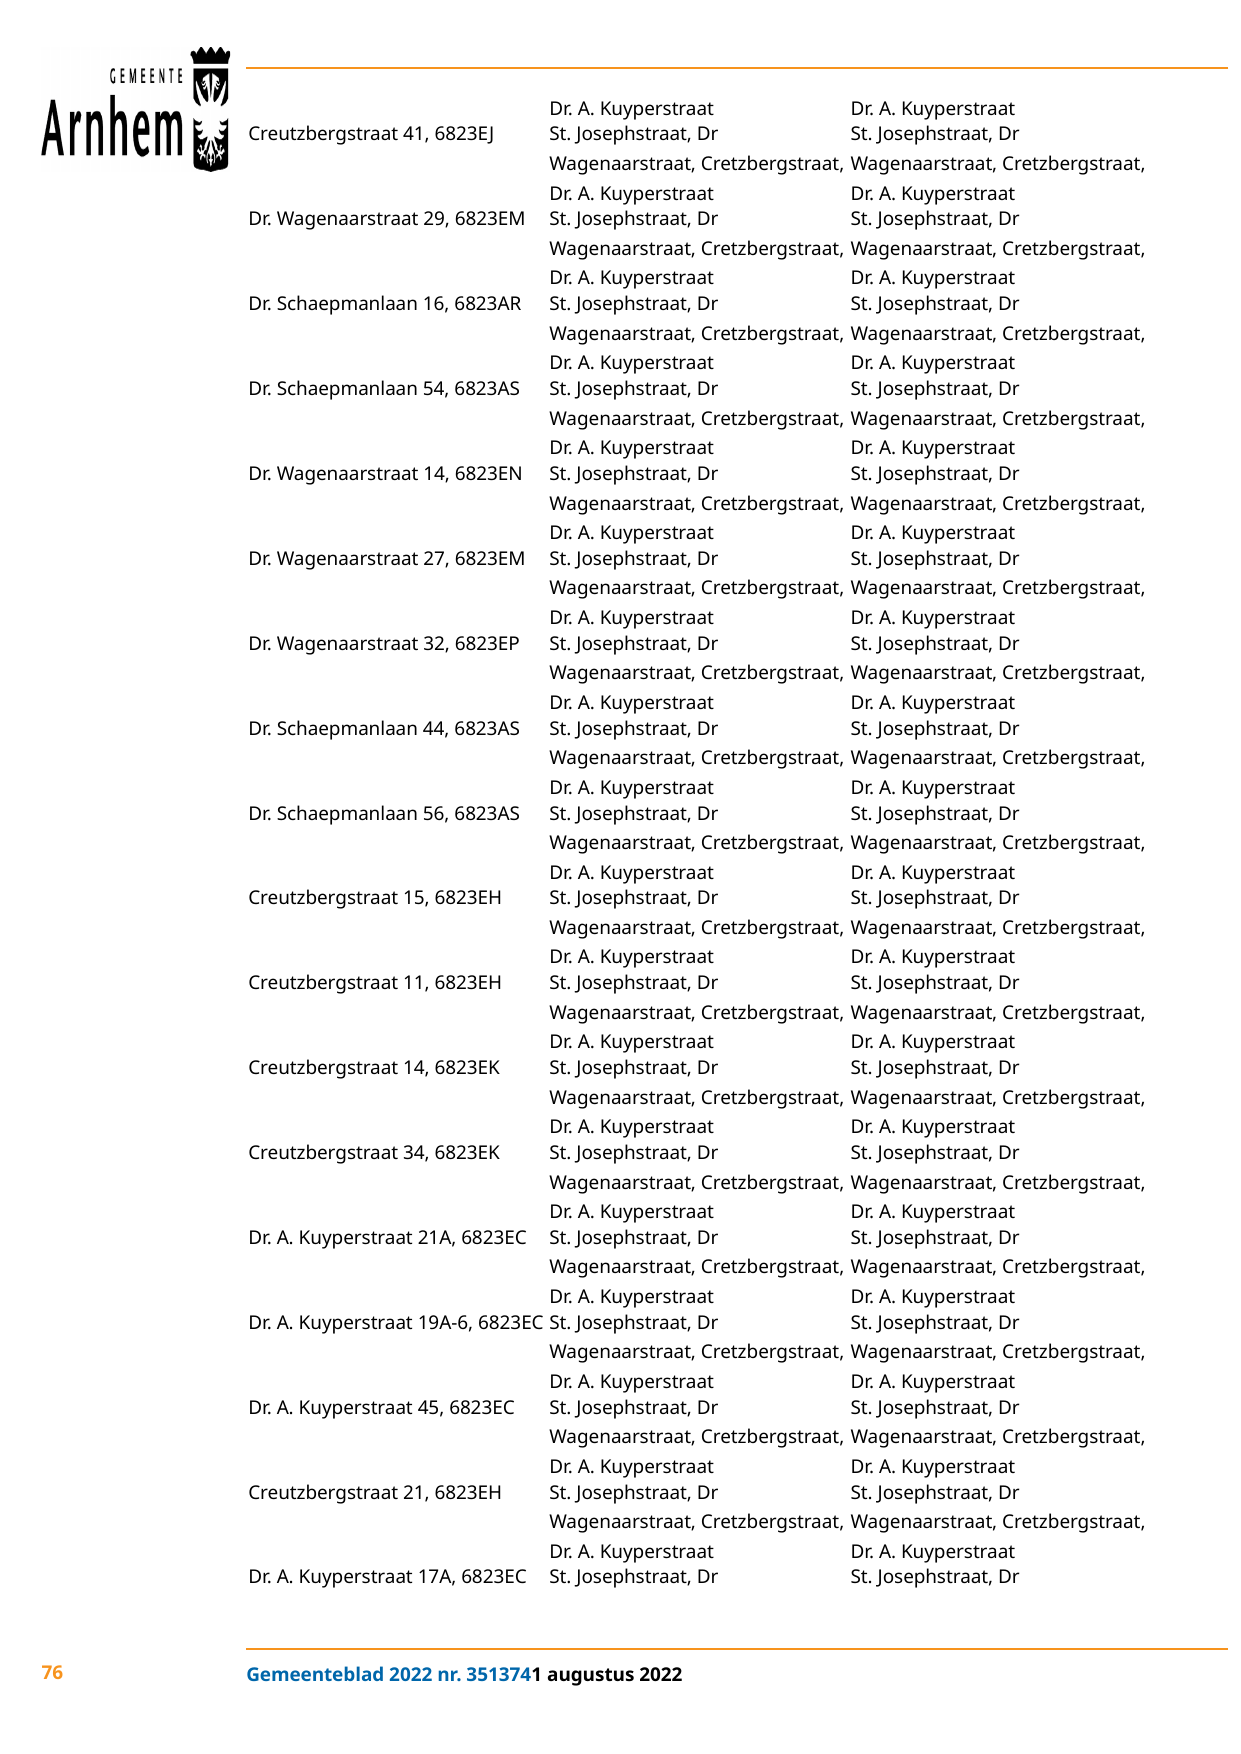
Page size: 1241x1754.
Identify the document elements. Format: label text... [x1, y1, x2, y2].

table_cell Creutzbergstraat 41, 6823EJ [248, 121, 549, 205]
table_cell St. Josephstraat, Dr Wagenaarstraat, Cretzbergstraat, Dr. A. Kuyperstraat [549, 1224, 850, 1309]
table_cell St. Josephstraat, Dr Wagenaarstraat, Cretzbergstraat, Dr. A. Kuyperstraat [549, 970, 850, 1054]
table_cell St. Josephstraat, Dr Wagenaarstraat, Cretzbergstraat, Dr. A. Kuyperstraat [850, 1139, 1152, 1224]
table_cell St. Josephstraat, Dr Wagenaarstraat, Cretzbergstraat, Dr. A. Kuyperstraat [549, 715, 850, 800]
table_cell Dr. A. Kuyperstraat 19A-6, 6823EC [248, 1309, 549, 1394]
table_cell St. Josephstraat, Dr Wagenaarstraat, Cretzbergstraat, Dr. A. Kuyperstraat [549, 1054, 850, 1139]
table_cell Dr. Wagenaarstraat 27, 6823EM [248, 545, 549, 630]
table_cell St. Josephstraat, Dr Wagenaarstraat, Cretzbergstraat, Dr. A. Kuyperstraat [850, 460, 1152, 545]
table_cell St. Josephstraat, Dr Wagenaarstraat, Cretzbergstraat, Dr. A. Kuyperstraat [549, 1479, 850, 1564]
table_cell Dr. Schaepmanlaan 44, 6823AS [248, 715, 549, 800]
table_cell St. Josephstraat, Dr Wagenaarstraat, Cretzbergstraat, Dr. A. Kuyperstraat [549, 1309, 850, 1394]
table_cell Dr. A. Kuyperstraat 21A, 6823EC [248, 1224, 549, 1309]
table_cell Creutzbergstraat 14, 6823EK [248, 1054, 549, 1139]
table_cell Creutzbergstraat 15, 6823EH [248, 885, 549, 969]
picture [41, 47, 231, 172]
table_cell St. Josephstraat, Dr [850, 1564, 1152, 1589]
table_cell St. Josephstraat, Dr Wagenaarstraat, Cretzbergstraat, Dr. A. Kuyperstraat [850, 121, 1152, 205]
table_cell St. Josephstraat, Dr Wagenaarstraat, Cretzbergstraat, Dr. A. Kuyperstraat [850, 1054, 1152, 1139]
table_cell St. Josephstraat, Dr Wagenaarstraat, Cretzbergstraat, Dr. A. Kuyperstraat [850, 1479, 1152, 1564]
table_cell St. Josephstraat, Dr Wagenaarstraat, Cretzbergstraat, Dr. A. Kuyperstraat [549, 885, 850, 969]
table_cell Dr. A. Kuyperstraat [850, 95, 1152, 121]
table_cell St. Josephstraat, Dr Wagenaarstraat, Cretzbergstraat, Dr. A. Kuyperstraat [549, 545, 850, 630]
table_cell Dr. Schaepmanlaan 56, 6823AS [248, 800, 549, 884]
table_cell St. Josephstraat, Dr Wagenaarstraat, Cretzbergstraat, Dr. A. Kuyperstraat [850, 1309, 1152, 1394]
table_cell St. Josephstraat, Dr Wagenaarstraat, Cretzbergstraat, Dr. A. Kuyperstraat [850, 800, 1152, 884]
table_cell Dr. Wagenaarstraat 14, 6823EN [248, 460, 549, 545]
table_cell Creutzbergstraat 21, 6823EH [248, 1479, 549, 1564]
table_cell Dr. Schaepmanlaan 16, 6823AR [248, 290, 549, 375]
table_cell St. Josephstraat, Dr Wagenaarstraat, Cretzbergstraat, Dr. A. Kuyperstraat [850, 1394, 1152, 1479]
table_cell St. Josephstraat, Dr Wagenaarstraat, Cretzbergstraat, Dr. A. Kuyperstraat [549, 290, 850, 375]
table_cell Dr. Schaepmanlaan 54, 6823AS [248, 375, 549, 460]
table_cell Dr. A. Kuyperstraat [549, 95, 850, 121]
table_cell St. Josephstraat, Dr Wagenaarstraat, Cretzbergstraat, Dr. A. Kuyperstraat [850, 715, 1152, 800]
table_cell St. Josephstraat, Dr Wagenaarstraat, Cretzbergstraat, Dr. A. Kuyperstraat [850, 205, 1152, 290]
table_cell St. Josephstraat, Dr Wagenaarstraat, Cretzbergstraat, Dr. A. Kuyperstraat [850, 885, 1152, 969]
table_cell St. Josephstraat, Dr [549, 1564, 850, 1589]
table_cell St. Josephstraat, Dr Wagenaarstraat, Cretzbergstraat, Dr. A. Kuyperstraat [549, 460, 850, 545]
table_cell St. Josephstraat, Dr Wagenaarstraat, Cretzbergstraat, Dr. A. Kuyperstraat [850, 970, 1152, 1054]
table_cell [248, 95, 549, 121]
table_cell St. Josephstraat, Dr Wagenaarstraat, Cretzbergstraat, Dr. A. Kuyperstraat [850, 545, 1152, 630]
table_cell St. Josephstraat, Dr Wagenaarstraat, Cretzbergstraat, Dr. A. Kuyperstraat [549, 205, 850, 290]
table_cell Creutzbergstraat 34, 6823EK [248, 1139, 549, 1224]
table_cell St. Josephstraat, Dr Wagenaarstraat, Cretzbergstraat, Dr. A. Kuyperstraat [549, 375, 850, 460]
table_cell Dr. A. Kuyperstraat 45, 6823EC [248, 1394, 549, 1479]
table_cell St. Josephstraat, Dr Wagenaarstraat, Cretzbergstraat, Dr. A. Kuyperstraat [850, 1224, 1152, 1309]
table_cell St. Josephstraat, Dr Wagenaarstraat, Cretzbergstraat, Dr. A. Kuyperstraat [850, 290, 1152, 375]
table_cell St. Josephstraat, Dr Wagenaarstraat, Cretzbergstraat, Dr. A. Kuyperstraat [549, 800, 850, 884]
table_cell Dr. Wagenaarstraat 32, 6823EP [248, 630, 549, 715]
table_cell St. Josephstraat, Dr Wagenaarstraat, Cretzbergstraat, Dr. A. Kuyperstraat [850, 375, 1152, 460]
table_cell St. Josephstraat, Dr Wagenaarstraat, Cretzbergstraat, Dr. A. Kuyperstraat [549, 1139, 850, 1224]
table_cell St. Josephstraat, Dr Wagenaarstraat, Cretzbergstraat, Dr. A. Kuyperstraat [549, 1394, 850, 1479]
table_cell Dr. Wagenaarstraat 29, 6823EM [248, 205, 549, 290]
table_cell Dr. A. Kuyperstraat 17A, 6823EC [248, 1564, 549, 1589]
table_cell St. Josephstraat, Dr Wagenaarstraat, Cretzbergstraat, Dr. A. Kuyperstraat [549, 630, 850, 715]
table_cell St. Josephstraat, Dr Wagenaarstraat, Cretzbergstraat, Dr. A. Kuyperstraat [850, 630, 1152, 715]
table_cell St. Josephstraat, Dr Wagenaarstraat, Cretzbergstraat, Dr. A. Kuyperstraat [549, 121, 850, 205]
table_cell Creutzbergstraat 11, 6823EH [248, 970, 549, 1054]
